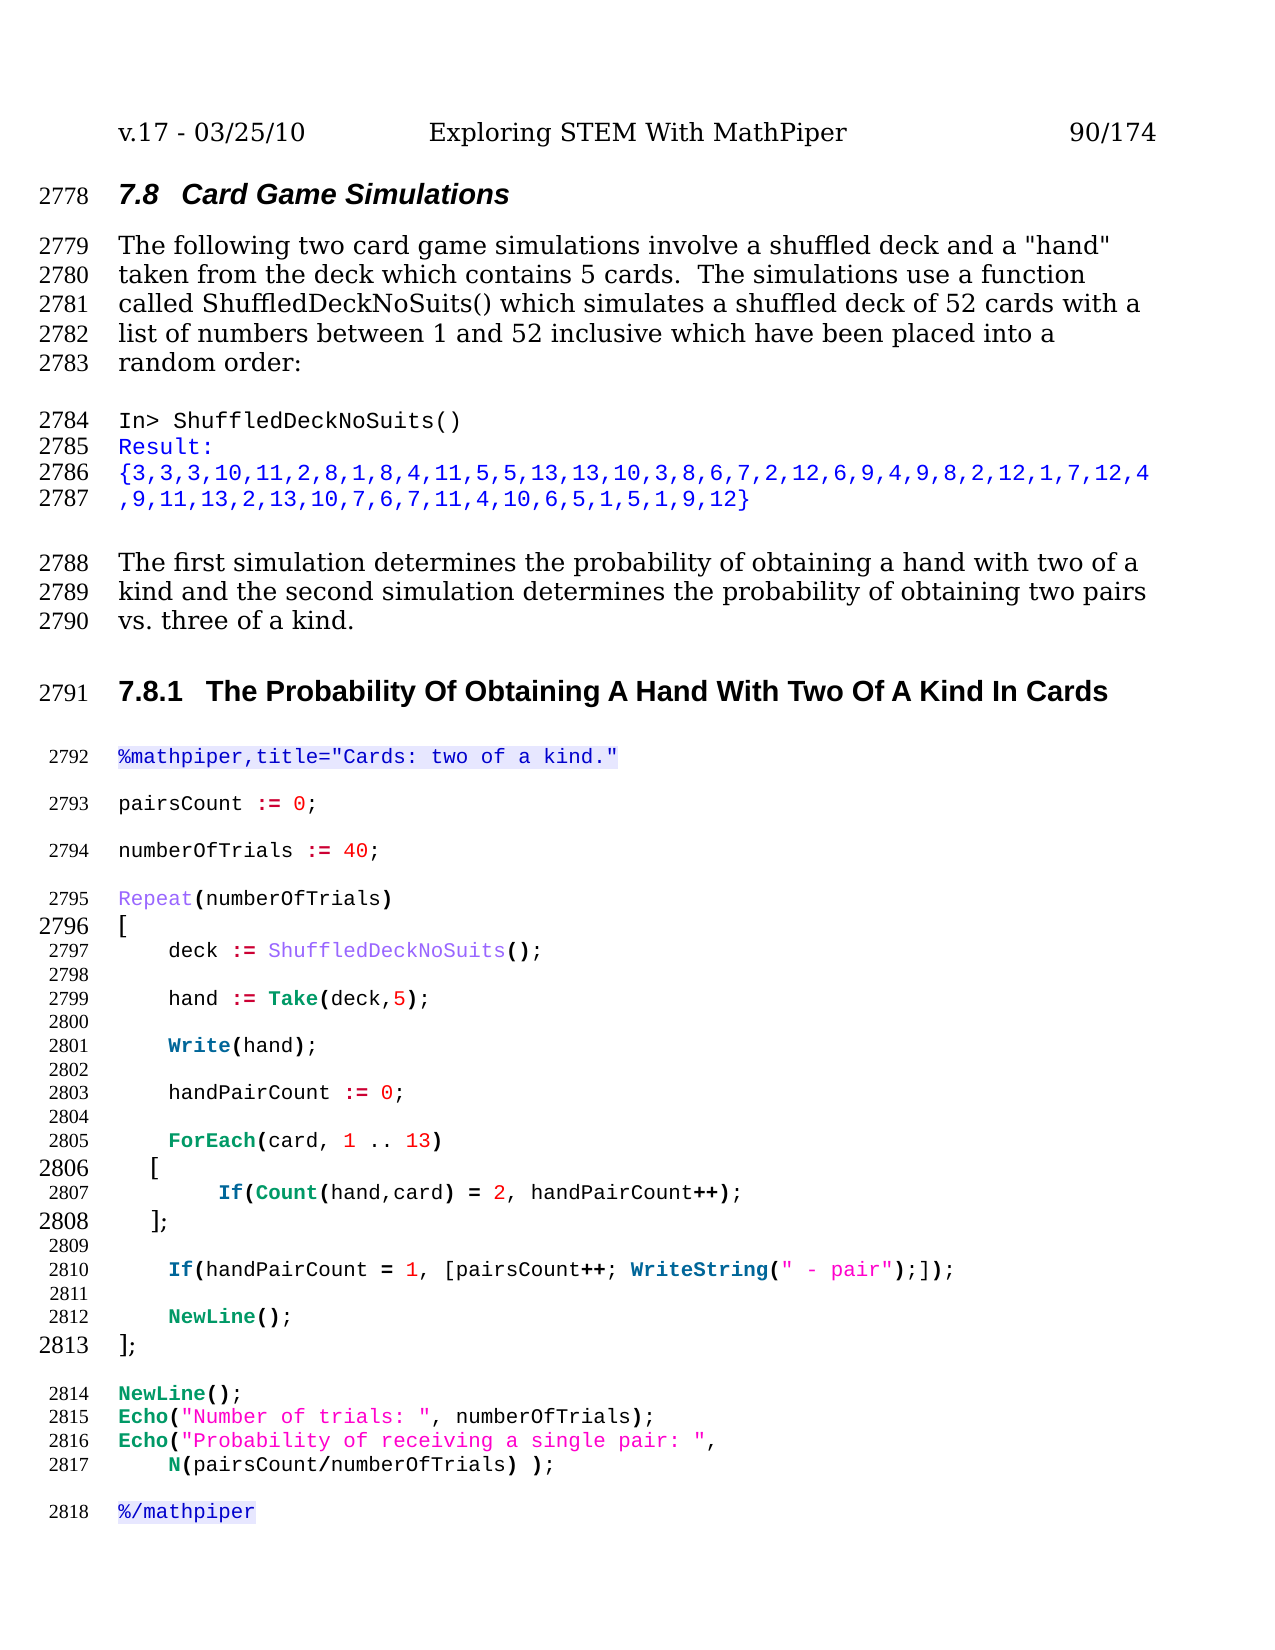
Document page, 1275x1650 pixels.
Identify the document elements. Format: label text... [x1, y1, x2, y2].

subtitle Card Game Simulations [118, 177, 1157, 210]
text The following two card game simulations involve a shuffled deck and a "hand" taken from the deck which contains 5 cards. The simulations use a function called ShuffledDeckNoSuits() which simulates a shuffled deck of 52 cards with a list of numbers between 1 and 52 inclusive which have been placed into a random order: [118, 231, 1157, 377]
text pairsCount := 0; [118, 793, 1157, 817]
text %/mathpiper [118, 1501, 1157, 1524]
text handPairCount := 0; [118, 1082, 1157, 1106]
text hand := Take(deck,5); [118, 988, 1157, 1011]
text deck := ShuffledDeckNoSuits(); [118, 940, 1157, 964]
text ForEach(card, 1 .. 13) [118, 1129, 1157, 1153]
text ]; [118, 1330, 1157, 1359]
text N(pairsCount/numberOfTrials) ); [118, 1453, 1157, 1477]
text If(Count(hand,card) = 2, handPairCount++); [118, 1182, 1157, 1206]
text ]; [118, 1206, 1157, 1235]
text In> ShuffledDeckNoSuits() [118, 409, 1157, 435]
text NewLine(); [118, 1383, 1157, 1406]
text Echo("Probability of receiving a single pair: ", [118, 1430, 1157, 1453]
text NewLine(); [118, 1306, 1157, 1330]
text If(handPairCount = 1, [pairsCount++; WriteString(" - pair");]); [118, 1259, 1157, 1282]
text [ [118, 1153, 1157, 1182]
text Repeat(numberOfTrials) [118, 888, 1157, 911]
text Write(hand); [118, 1035, 1157, 1059]
text [ [118, 911, 1157, 940]
text The first simulation determines the probability of obtaining a hand with two of a kind and the second simulation determines the probability of obtaining two pairs vs. three of a kind. [118, 548, 1157, 635]
text Result: {3,3,3,10,11,2,8,1,8,4,11,5,5,13,13,10,3,8,6,7,2,12,6,9,4,9,8,2,12,1,7,12,4,9,11,13,2,13,10,7,6,7,11,4,10,6,5,1,5,1,9,12} [118, 435, 1157, 513]
subtitle The Probability Of Obtaining A Hand With Two Of A Kind In Cards [118, 674, 1157, 708]
text Echo("Number of trials: ", numberOfTrials); [118, 1406, 1157, 1430]
text numberOfTrials := 40; [118, 840, 1157, 864]
text %mathpiper,title="Cards: two of a kind." [118, 746, 1157, 769]
